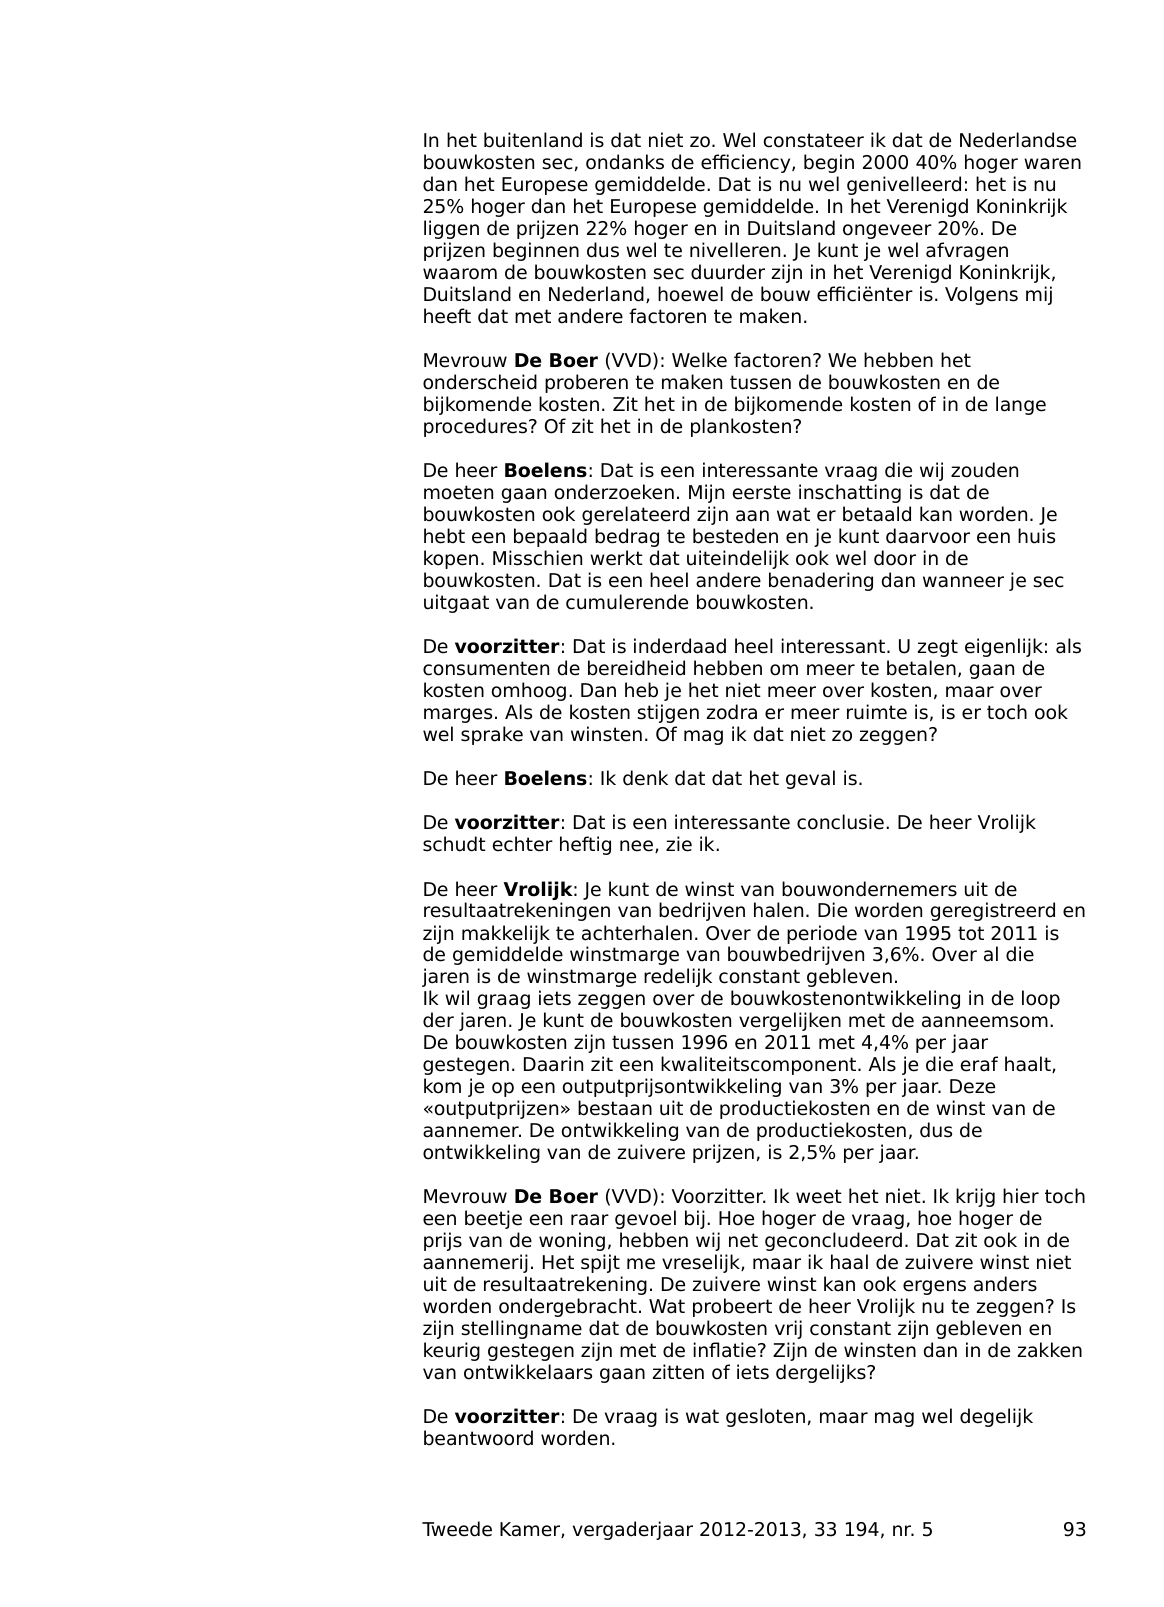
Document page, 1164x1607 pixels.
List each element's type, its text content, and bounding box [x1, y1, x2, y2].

text In het buitenland is dat niet zo. Wel constateer ik dat de Nederlandse bouwkosten sec, ondanks de efficiency, begin 2000 40% hoger waren dan het Europese gemiddelde. Dat is nu wel genivelleerd: het is nu 25% hoger dan het Europese gemiddelde. In het Verenigd Koninkrijk liggen de prijzen 22% hoger en in Duitsland ongeveer 20%. De prijzen beginnen dus wel te nivelleren. Je kunt je wel afvragen waarom de bouwkosten sec duurder zijn in het Verenigd Koninkrijk, Duitsland en Nederland, hoewel de bouw efficiënter is. Volgens mij heeft dat met andere factoren te maken. [422, 130, 1087, 328]
text Ik wil graag iets zeggen over de bouwkostenontwikkeling in de loop der jaren. Je kunt de bouwkosten vergelijken met de aanneemsom. De bouwkosten zijn tussen 1996 en 2011 met 4,4% per jaar gestegen. Daarin zit een kwaliteitscomponent. Als je die eraf haalt, kom je op een outputprijsontwikkeling van 3% per jaar. Deze «outputprijzen» bestaan uit de productiekosten en de winst van de aannemer. De ontwikkeling van de productiekosten, dus de ontwikkeling van de zuivere prijzen, is 2,5% per jaar. [422, 988, 1087, 1164]
text De heer Boelens: Ik denk dat dat het geval is. [422, 768, 1087, 790]
text Mevrouw De Boer (VVD): Voorzitter. Ik weet het niet. Ik krijg hier toch een beetje een raar gevoel bij. Hoe hoger de vraag, hoe hoger de prijs van de woning, hebben wij net geconcludeerd. Dat zit ook in de aannemerij. Het spijt me vreselijk, maar ik haal de zuivere winst niet uit de resultaatrekening. De zuivere winst kan ook ergens anders worden ondergebracht. Wat probeert de heer Vrolijk nu te zeggen? Is zijn stellingname dat de bouwkosten vrij constant zijn gebleven en keurig gestegen zijn met de inflatie? Zijn de winsten dan in de zakken van ontwikkelaars gaan zitten of iets dergelijks? [422, 1186, 1087, 1384]
text De heer Boelens: Dat is een interessante vraag die wij zouden moeten gaan onderzoeken. Mijn eerste inschatting is dat de bouwkosten ook gerelateerd zijn aan wat er betaald kan worden. Je hebt een bepaald bedrag te besteden en je kunt daarvoor een huis kopen. Misschien werkt dat uiteindelijk ook wel door in de bouwkosten. Dat is een heel andere benadering dan wanneer je sec uitgaat van de cumulerende bouwkosten. [422, 460, 1087, 614]
text Mevrouw De Boer (VVD): Welke factoren? We hebben het onderscheid proberen te maken tussen de bouwkosten en de bijkomende kosten. Zit het in de bijkomende kosten of in de lange procedures? Of zit het in de plankosten? [422, 350, 1087, 438]
text De voorzitter: De vraag is wat gesloten, maar mag wel degelijk beantwoord worden. [422, 1406, 1087, 1450]
text De voorzitter: Dat is inderdaad heel interessant. U zegt eigenlijk: als consumenten de bereidheid hebben om meer te betalen, gaan de kosten omhoog. Dan heb je het niet meer over kosten, maar over marges. Als de kosten stijgen zodra er meer ruimte is, is er toch ook wel sprake van winsten. Of mag ik dat niet zo zeggen? [422, 636, 1087, 746]
text De voorzitter: Dat is een interessante conclusie. De heer Vrolijk schudt echter heftig nee, zie ik. [422, 812, 1087, 856]
text De heer Vrolijk: Je kunt de winst van bouwondernemers uit de resultaatrekeningen van bedrijven halen. Die worden geregistreerd en zijn makkelijk te achterhalen. Over de periode van 1995 tot 2011 is de gemiddelde winstmarge van bouwbedrijven 3,6%. Over al die jaren is de winstmarge redelijk constant gebleven. [422, 878, 1087, 988]
